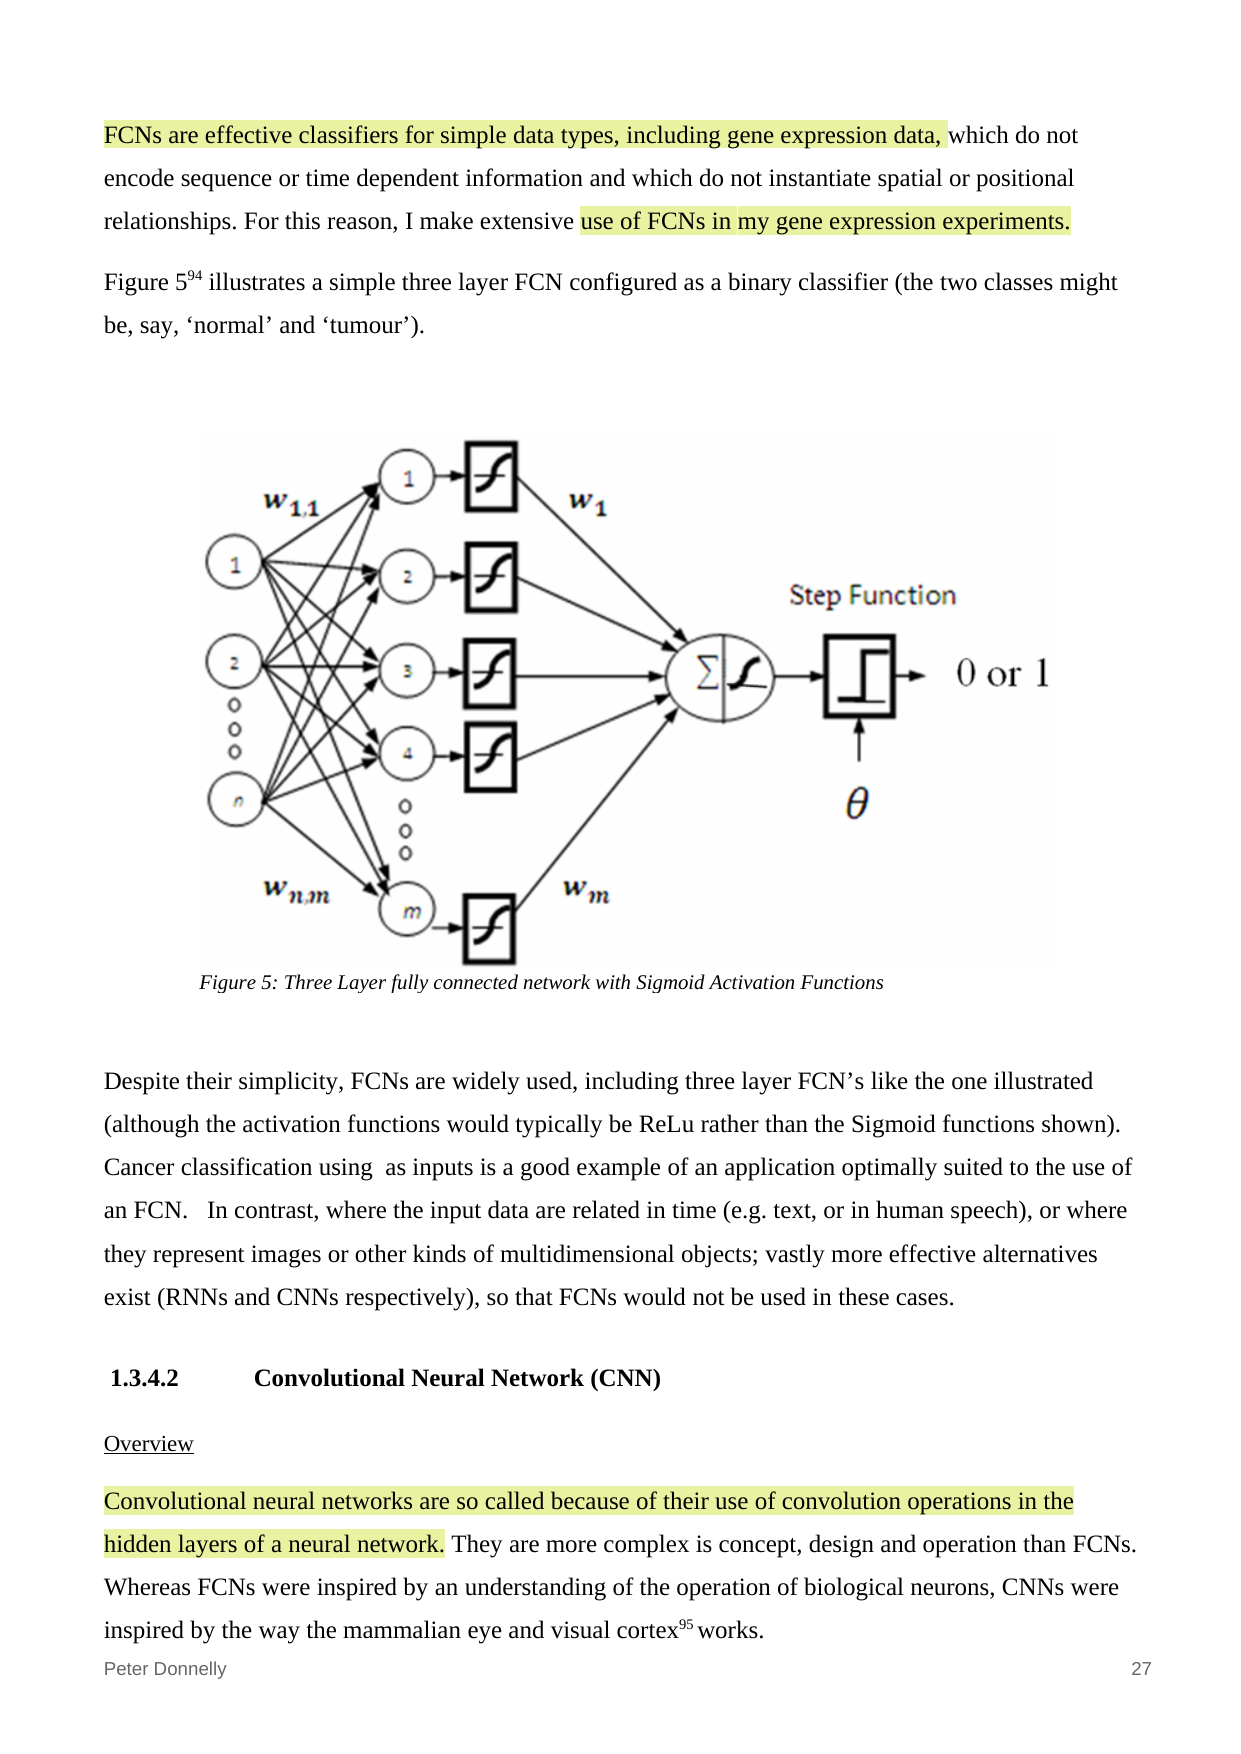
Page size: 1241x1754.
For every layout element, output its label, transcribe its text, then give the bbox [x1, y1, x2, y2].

picture [199, 434, 1052, 970]
subtitle Convolutional Neural Network (CNN) [103, 1363, 1146, 1392]
subtitle Overview [86, 1430, 1146, 1457]
text Figure 5: Three Layer fully connected network with Sigmoid Activation Functions [199, 970, 1051, 992]
text Despite their simplicity, FCNs are widely used, including three layer FCN’s like the one illustrated (although the activation functions would typically be ReLu rather than the Sigmoid functions shown). Cancer classification using as inputs is a good example of an application optimally suited to the use of an FCN. In contrast, where the input data are related in time (e.g. text, or in human speech), or where they represent images or other kinds of multidimensional objects; vastly more effective alternatives exist (RNNs and CNNs respectively), so that FCNs would not be used in these cases. [103, 371, 1146, 1311]
text FCNs are effective classifiers for simple data types, including gene expression data, which do not encode sequence or time dependent information and which do not instantiate spatial or positional relationships. For this reason, I make extensive use of FCNs in my gene expression experiments. [103, 120, 1146, 235]
text Figure 5 illustrates a simple three layer FCN configured as a binary classifier (the two classes might be, say, ‘normal’ and ‘tumour’). [103, 267, 1146, 339]
text Convolutional neural networks are so called because of their use of convolution operations in the hidden layers of a neural network. They are more complex is concept, design and operation than FCNs. Whereas FCNs were inspired by an understanding of the operation of biological neurons, CNNs were inspired by the way the mammalian eye and visual cortex works. [103, 1486, 1146, 1644]
